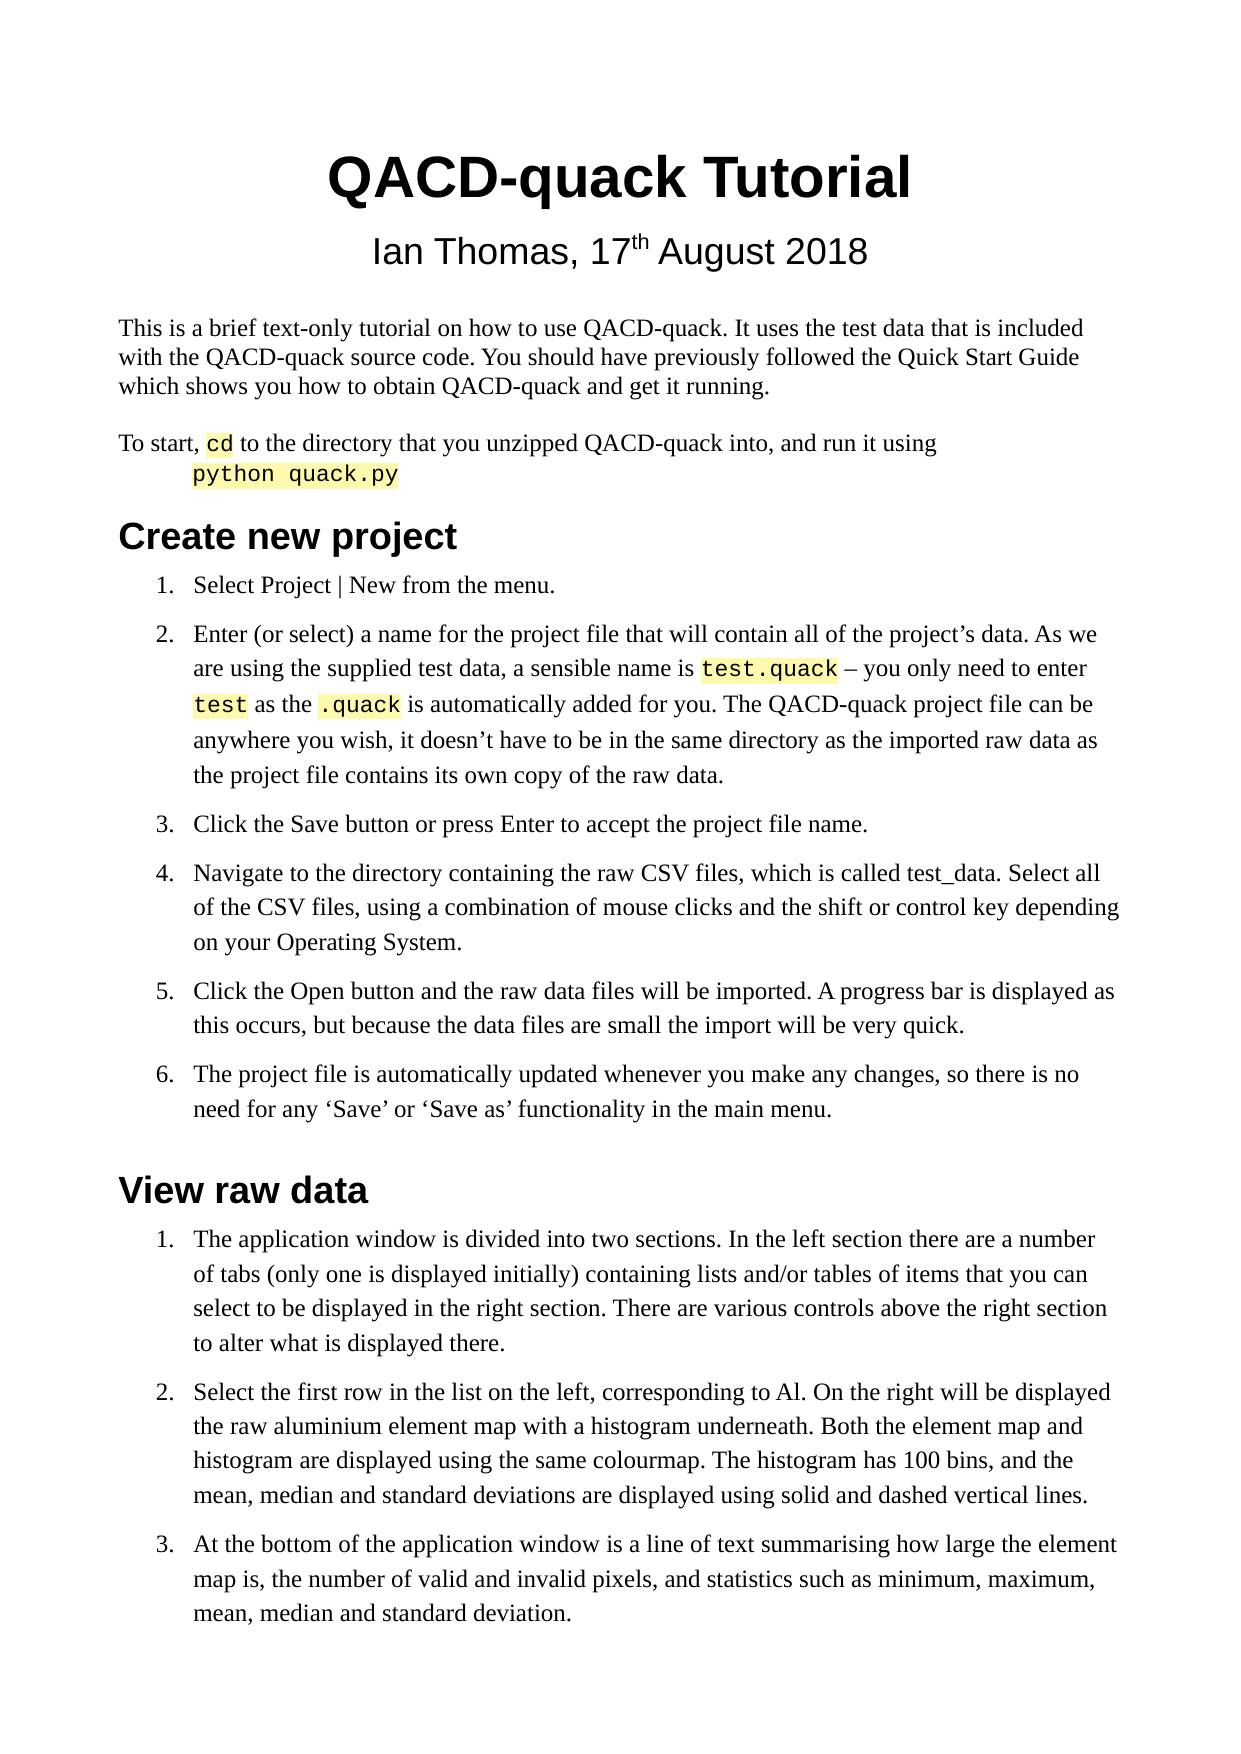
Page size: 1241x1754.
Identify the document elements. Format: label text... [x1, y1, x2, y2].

list Select the first row in the list on the left, corresponding to Al. On the right will be displayed the raw aluminium element map with a histogram underneath. Both the element map and histogram are displayed using the same colourmap. The histogram has 100 bins, and the mean, median and standard deviations are displayed using solid and dashed vertical lines. [156, 1377, 1122, 1509]
list Enter (or select) a name for the project file that will contain all of the project’s data. As we are using the supplied test data, a sensible name is test.quack – you only need to enter test as the .quack is automatically added for you. The QACD-quack project file can be anywhere you wish, it doesn’t have to be in the same directory as the imported raw data as the project file contains its own copy of the raw data. [156, 619, 1122, 788]
text This is a brief text-only tutorial on how to use QACD-quack. It uses the test data that is included with the QACD-quack source code. You should have previously followed the Quick Start Guide which shows you how to obtain QACD-quack and get it running. [118, 313, 1122, 399]
text To start, cd to the directory that you unzipped QACD-quack into, and run it using [118, 428, 1122, 458]
list Click the Open button and the raw data files will be imported. A progress bar is displayed as this occurs, but because the data files are small the import will be very quick. [156, 976, 1122, 1039]
subtitle View raw data [118, 1168, 1122, 1212]
list The project file is automatically updated whenever you make any changes, so there is no need for any ‘Save’ or ‘Save as’ functionality in the main menu. [156, 1059, 1122, 1123]
list At the bottom of the application window is a line of text summarising how large the element map is, the number of valid and invalid pixels, and statistics such as minimum, maximum, mean, median and standard deviation. [156, 1529, 1122, 1627]
title QACD-quack Tutorial [118, 143, 1122, 210]
list The application window is divided into two sections. In the left section there are a number of tabs (only one is displayed initially) containing lists and/or tables of items that you can select to be displayed in the right section. There are various controls above the right section to alter what is displayed there. [156, 1224, 1122, 1356]
list Select Project | New from the menu. [156, 570, 1122, 599]
text python quack.py [118, 458, 1122, 489]
list Navigate to the directory containing the raw CSV files, which is called test_data. Select all of the CSV files, using a combination of mouse clicks and the shift or control key depending on your Operating System. [156, 858, 1122, 956]
list Click the Save button or press Enter to accept the project file name. [156, 809, 1122, 838]
subtitle Create new project [118, 514, 1122, 557]
subtitle Ian Thomas, 17th August 2018 [118, 229, 1122, 272]
